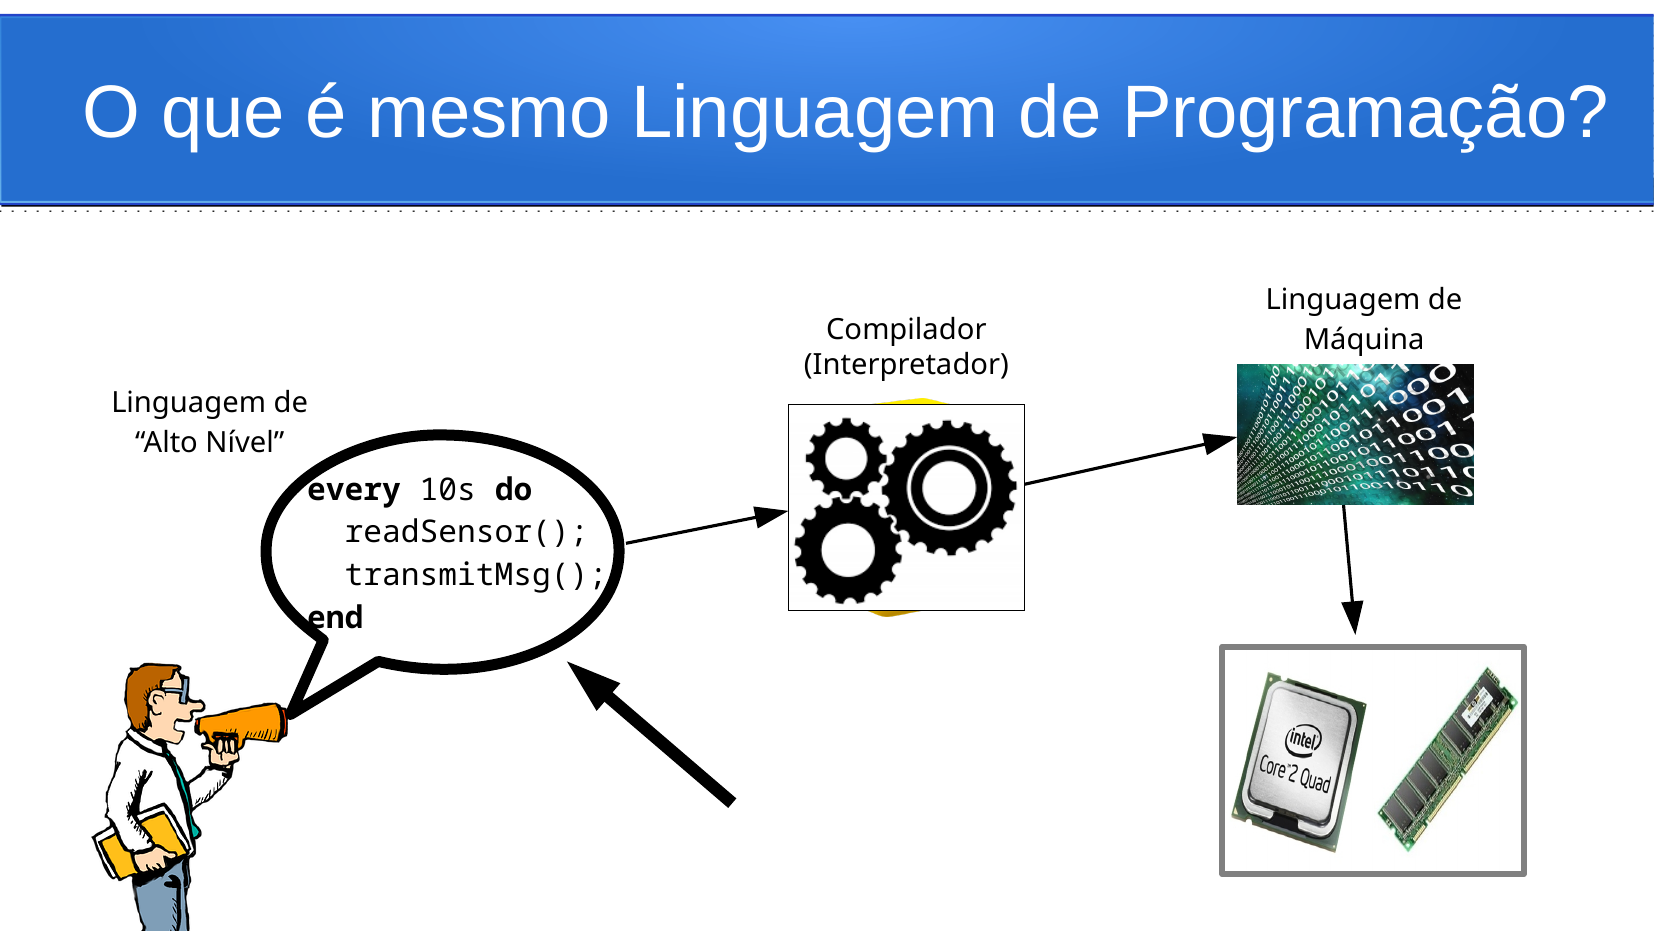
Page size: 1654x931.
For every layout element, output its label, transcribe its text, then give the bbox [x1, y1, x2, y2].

text_box every 10s do readSensor(); transmitMsg(); end [292, 475, 635, 629]
title O que é mesmo Linguagem de Programação? [82, 35, 1654, 189]
picture [1237, 364, 1474, 505]
picture [1225, 649, 1521, 872]
list Linguagem de Máquina [1240, 259, 1489, 365]
picture [0, 206, 1654, 212]
picture [0, 407, 647, 931]
picture [788, 398, 1025, 617]
list Linguagem de “Alto Nível” [85, 363, 334, 473]
list Compilador (Interpretador) [755, 295, 1058, 378]
